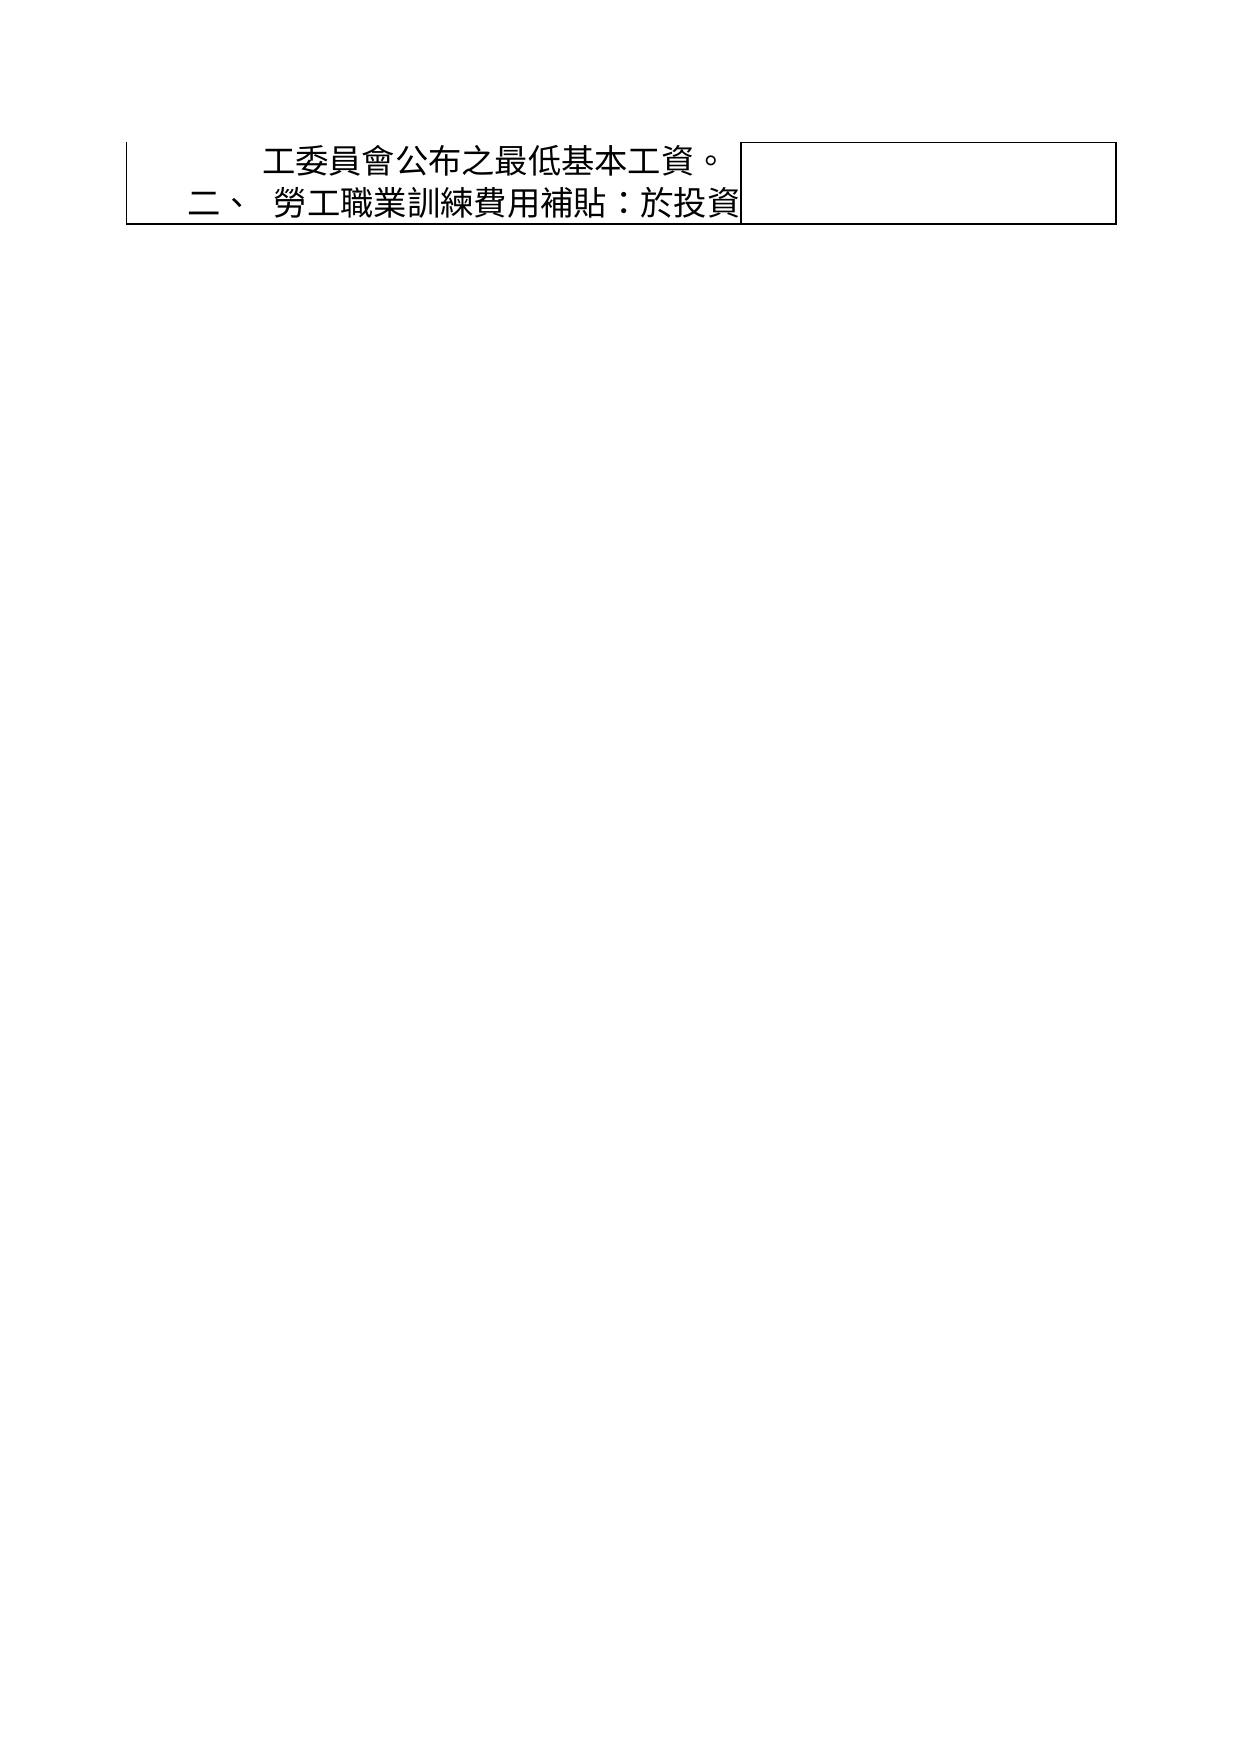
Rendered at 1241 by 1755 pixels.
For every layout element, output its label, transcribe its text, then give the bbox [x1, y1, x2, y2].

table_cell 工委員會公布之最低基本工資。 [127, 142, 740, 183]
table_cell [742, 143, 1115, 223]
table_cell 二、 勞工職業訓練費用補貼：於投資 [127, 183, 740, 223]
